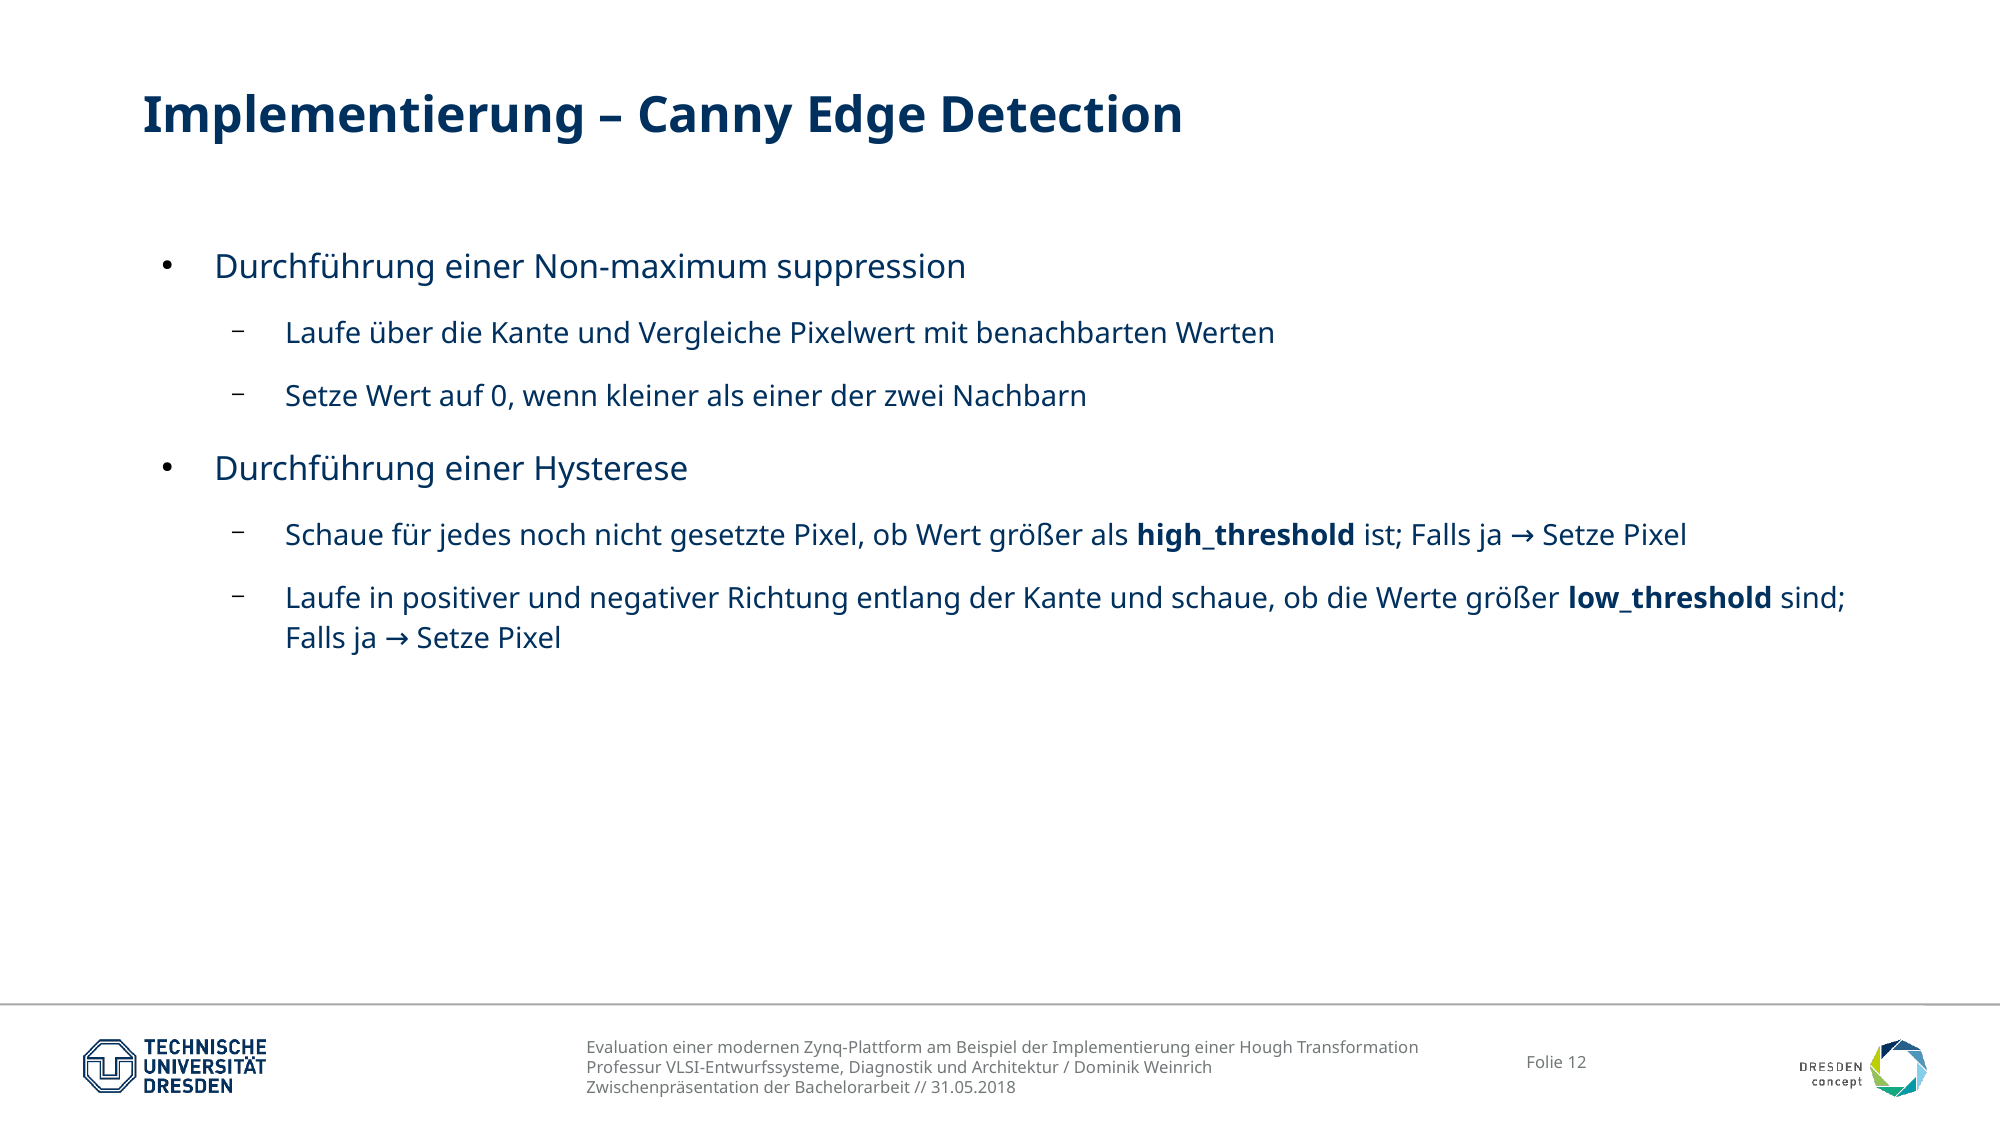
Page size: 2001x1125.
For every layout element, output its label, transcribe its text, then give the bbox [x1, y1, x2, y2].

picture [1800, 1039, 1927, 1097]
title Implementierung – Canny Edge Detection [143, 56, 1880, 169]
list Durchführung einer Non-maximum suppression Laufe über die Kante und Vergleiche Pixelwert mit benachbarten Werten Setze Wert auf 0, wenn kleiner als einer der zwei Nachbarn Durchführung einer Hysterese Schaue für jedes noch nicht gesetzte Pixel, ob Wert größer als high_threshold ist; Falls ja → Setze Pixel Laufe in positiver und negativer Richtung entlang der Kante und schaue, ob die Werte größer low_threshold sind; Falls ja → Setze Pixel [143, 243, 1880, 957]
picture [83, 1039, 266, 1093]
